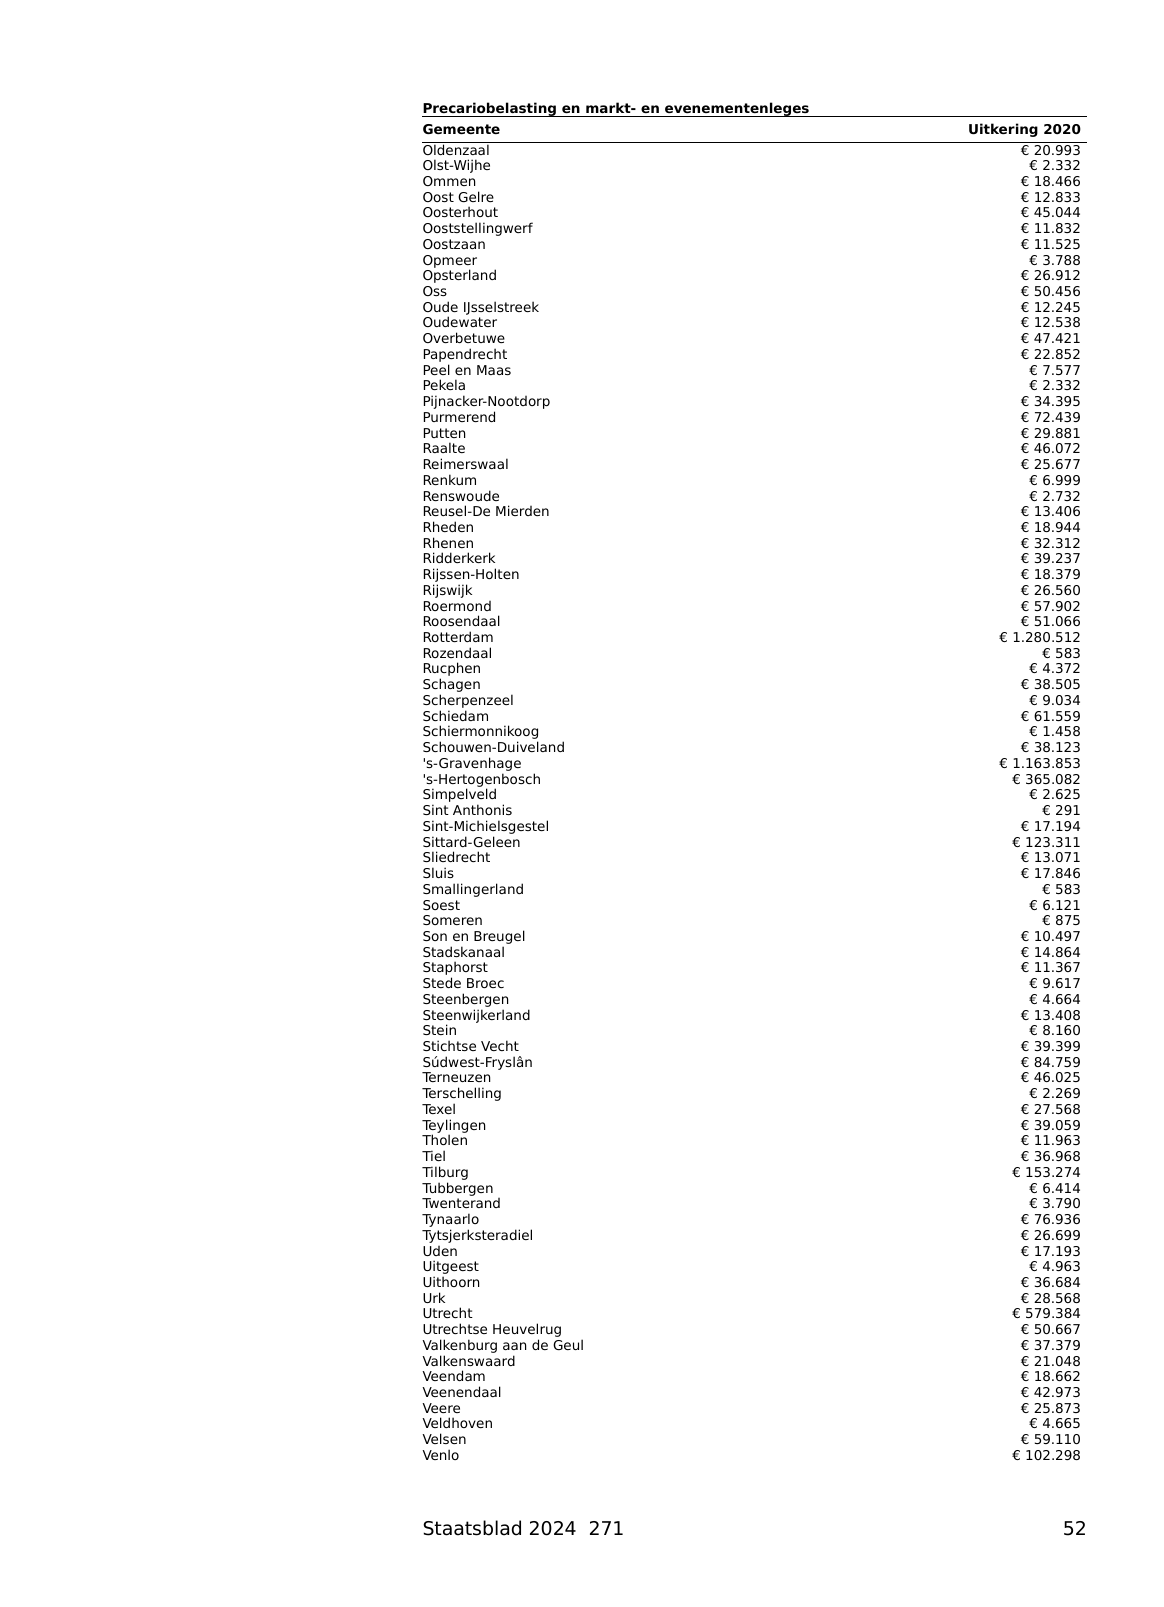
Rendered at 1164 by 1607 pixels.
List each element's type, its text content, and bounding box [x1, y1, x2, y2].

table_cell € 102.298 [754, 1448, 1087, 1463]
table_cell Velsen [422, 1432, 754, 1448]
table_cell € 61.559 [754, 709, 1087, 724]
table_cell Uden [422, 1243, 754, 1259]
table_cell Tilburg [422, 1165, 754, 1180]
table_cell Oldenzaal [422, 143, 754, 158]
table_cell € 17.194 [754, 819, 1087, 834]
table_cell € 84.759 [754, 1055, 1087, 1070]
table_cell Ridderkerk [422, 551, 754, 567]
table_cell € 9.034 [754, 693, 1087, 708]
table_cell 's-Gravenhage [422, 756, 754, 771]
table_cell € 26.912 [754, 268, 1087, 284]
table_cell € 2.269 [754, 1086, 1087, 1102]
table_cell € 2.732 [754, 488, 1087, 504]
table_cell € 123.311 [754, 834, 1087, 850]
table_cell Gemeente [422, 117, 754, 142]
table_cell € 10.497 [754, 929, 1087, 944]
table_cell Roermond [422, 599, 754, 614]
table_cell Reusel-De Mierden [422, 504, 754, 520]
table_cell € 18.466 [754, 174, 1087, 189]
table_cell € 22.852 [754, 347, 1087, 362]
table_cell € 6.999 [754, 473, 1087, 488]
table_cell € 1.280.512 [754, 630, 1087, 646]
table_cell Stichtse Vecht [422, 1039, 754, 1054]
table_cell Twenterand [422, 1196, 754, 1212]
table_cell € 34.395 [754, 394, 1087, 410]
table_cell € 875 [754, 913, 1087, 929]
table_cell Rheden [422, 520, 754, 536]
table_cell € 583 [754, 882, 1087, 897]
table_cell Rhenen [422, 536, 754, 551]
table_cell € 38.123 [754, 740, 1087, 756]
table_cell € 39.399 [754, 1039, 1087, 1054]
table_cell Sint Anthonis [422, 803, 754, 819]
table_cell Renswoude [422, 488, 754, 504]
table_cell € 17.846 [754, 866, 1087, 882]
table_cell € 11.832 [754, 221, 1087, 237]
table_cell € 11.963 [754, 1133, 1087, 1149]
table_cell Utrechtse Heuvelrug [422, 1322, 754, 1338]
table_cell € 1.163.853 [754, 756, 1087, 771]
table_cell € 26.699 [754, 1228, 1087, 1243]
table_cell € 13.406 [754, 504, 1087, 520]
table_cell € 2.332 [754, 158, 1087, 174]
table_cell Schiermonnikoog [422, 724, 754, 740]
table_cell € 1.458 [754, 724, 1087, 740]
table_cell € 583 [754, 646, 1087, 661]
table_cell Purmerend [422, 410, 754, 425]
table_cell Oost Gelre [422, 190, 754, 205]
table_cell Valkenburg aan de Geul [422, 1338, 754, 1353]
table_cell Schagen [422, 677, 754, 693]
table_cell Terschelling [422, 1086, 754, 1102]
table_cell Veendam [422, 1369, 754, 1385]
table_cell Súdwest-Fryslân [422, 1055, 754, 1070]
table_cell Sittard-Geleen [422, 834, 754, 850]
table_cell € 8.160 [754, 1023, 1087, 1039]
table_cell Rijssen-Holten [422, 567, 754, 583]
table_cell € 46.072 [754, 441, 1087, 457]
table_cell € 50.456 [754, 284, 1087, 299]
table_cell € 6.121 [754, 897, 1087, 913]
table_cell Rucphen [422, 661, 754, 677]
table_cell € 36.968 [754, 1149, 1087, 1165]
table_cell Putten [422, 425, 754, 441]
table_cell € 25.873 [754, 1401, 1087, 1416]
table_cell Urk [422, 1291, 754, 1306]
table_cell Uithoorn [422, 1275, 754, 1291]
table_cell € 47.421 [754, 331, 1087, 347]
table_cell Olst-Wijhe [422, 158, 754, 174]
table_cell Terneuzen [422, 1070, 754, 1086]
table_cell € 39.237 [754, 551, 1087, 567]
table_cell € 21.048 [754, 1354, 1087, 1369]
table_cell € 579.384 [754, 1306, 1087, 1322]
table_cell € 3.788 [754, 253, 1087, 268]
table_cell € 37.379 [754, 1338, 1087, 1353]
table_cell Uitgeest [422, 1259, 754, 1275]
table_cell Uitkering 2020 [754, 117, 1087, 142]
table_cell Papendrecht [422, 347, 754, 362]
table_cell Stein [422, 1023, 754, 1039]
table_cell Reimerswaal [422, 457, 754, 473]
table_cell € 3.790 [754, 1196, 1087, 1212]
table_cell Sliedrecht [422, 850, 754, 866]
table_cell € 20.993 [754, 143, 1087, 158]
table_cell € 42.973 [754, 1385, 1087, 1401]
table_cell Tubbergen [422, 1180, 754, 1196]
table_cell Opsterland [422, 268, 754, 284]
table_cell € 6.414 [754, 1180, 1087, 1196]
table_cell Veenendaal [422, 1385, 754, 1401]
table_cell € 4.665 [754, 1416, 1087, 1432]
table_cell Rotterdam [422, 630, 754, 646]
table_cell Rozendaal [422, 646, 754, 661]
table_cell € 12.833 [754, 190, 1087, 205]
table_cell Tynaarlo [422, 1212, 754, 1228]
table_cell € 11.367 [754, 960, 1087, 976]
table_cell Oude IJsselstreek [422, 300, 754, 315]
table_cell Tholen [422, 1133, 754, 1149]
table_cell € 13.408 [754, 1008, 1087, 1023]
table_cell Simpelveld [422, 787, 754, 803]
table_cell Venlo [422, 1448, 754, 1463]
table_cell Veldhoven [422, 1416, 754, 1432]
table_cell Staphorst [422, 960, 754, 976]
table_cell Texel [422, 1102, 754, 1117]
table_cell Sint-Michielsgestel [422, 819, 754, 834]
table_cell Tiel [422, 1149, 754, 1165]
table_cell Valkenswaard [422, 1354, 754, 1369]
table_cell € 57.902 [754, 599, 1087, 614]
table_cell € 59.110 [754, 1432, 1087, 1448]
table_cell Stede Broec [422, 976, 754, 992]
table_cell Sluis [422, 866, 754, 882]
table_cell Stadskanaal [422, 945, 754, 960]
table_cell Veere [422, 1401, 754, 1416]
table_cell Smallingerland [422, 882, 754, 897]
table_cell € 26.560 [754, 583, 1087, 598]
table_cell € 28.568 [754, 1291, 1087, 1306]
table_cell € 38.505 [754, 677, 1087, 693]
table_cell Steenwijkerland [422, 1008, 754, 1023]
table_cell Pekela [422, 378, 754, 394]
table_cell Pijnacker-Nootdorp [422, 394, 754, 410]
table_cell Scherpenzeel [422, 693, 754, 708]
table_cell € 72.439 [754, 410, 1087, 425]
table_cell € 50.667 [754, 1322, 1087, 1338]
table_cell € 4.664 [754, 992, 1087, 1007]
table_cell € 76.936 [754, 1212, 1087, 1228]
table_cell € 17.193 [754, 1243, 1087, 1259]
table_cell € 18.944 [754, 520, 1087, 536]
table_cell Soest [422, 897, 754, 913]
table_cell € 29.881 [754, 425, 1087, 441]
table_cell € 51.066 [754, 614, 1087, 630]
table_cell Utrecht [422, 1306, 754, 1322]
table_cell Overbetuwe [422, 331, 754, 347]
table_cell € 14.864 [754, 945, 1087, 960]
table_cell Teylingen [422, 1118, 754, 1133]
table_cell Oudewater [422, 315, 754, 331]
table_cell € 45.044 [754, 205, 1087, 221]
table_cell Son en Breugel [422, 929, 754, 944]
table_cell Rijswijk [422, 583, 754, 598]
table_cell € 39.059 [754, 1118, 1087, 1133]
table_cell € 32.312 [754, 536, 1087, 551]
table_cell Ommen [422, 174, 754, 189]
table_cell Ooststellingwerf [422, 221, 754, 237]
table_cell Someren [422, 913, 754, 929]
table_cell Schouwen-Duiveland [422, 740, 754, 756]
table_cell Peel en Maas [422, 363, 754, 378]
table_cell Oostzaan [422, 237, 754, 252]
table_cell € 4.372 [754, 661, 1087, 677]
table_cell Roosendaal [422, 614, 754, 630]
table_cell Opmeer [422, 253, 754, 268]
table_cell € 46.025 [754, 1070, 1087, 1086]
table_cell € 18.379 [754, 567, 1087, 583]
table_cell Steenbergen [422, 992, 754, 1007]
table_cell € 13.071 [754, 850, 1087, 866]
table_cell € 365.082 [754, 771, 1087, 787]
table_cell Tytsjerksteradiel [422, 1228, 754, 1243]
table_cell € 36.684 [754, 1275, 1087, 1291]
table_cell € 2.332 [754, 378, 1087, 394]
table_cell Schiedam [422, 709, 754, 724]
table_cell € 9.617 [754, 976, 1087, 992]
table_cell € 4.963 [754, 1259, 1087, 1275]
table_cell € 18.662 [754, 1369, 1087, 1385]
table_cell Oosterhout [422, 205, 754, 221]
table_cell 's-Hertogenbosch [422, 771, 754, 787]
table_cell Renkum [422, 473, 754, 488]
table_cell € 11.525 [754, 237, 1087, 252]
table_header Precariobelasting en markt- en evenementenleges [422, 100, 1087, 116]
table_cell € 25.677 [754, 457, 1087, 473]
table_cell € 12.245 [754, 300, 1087, 315]
table_cell € 27.568 [754, 1102, 1087, 1117]
table_cell Raalte [422, 441, 754, 457]
table_cell € 12.538 [754, 315, 1087, 331]
table_cell Oss [422, 284, 754, 299]
table_cell € 153.274 [754, 1165, 1087, 1180]
table_cell € 2.625 [754, 787, 1087, 803]
table_cell € 7.577 [754, 363, 1087, 378]
table_cell € 291 [754, 803, 1087, 819]
